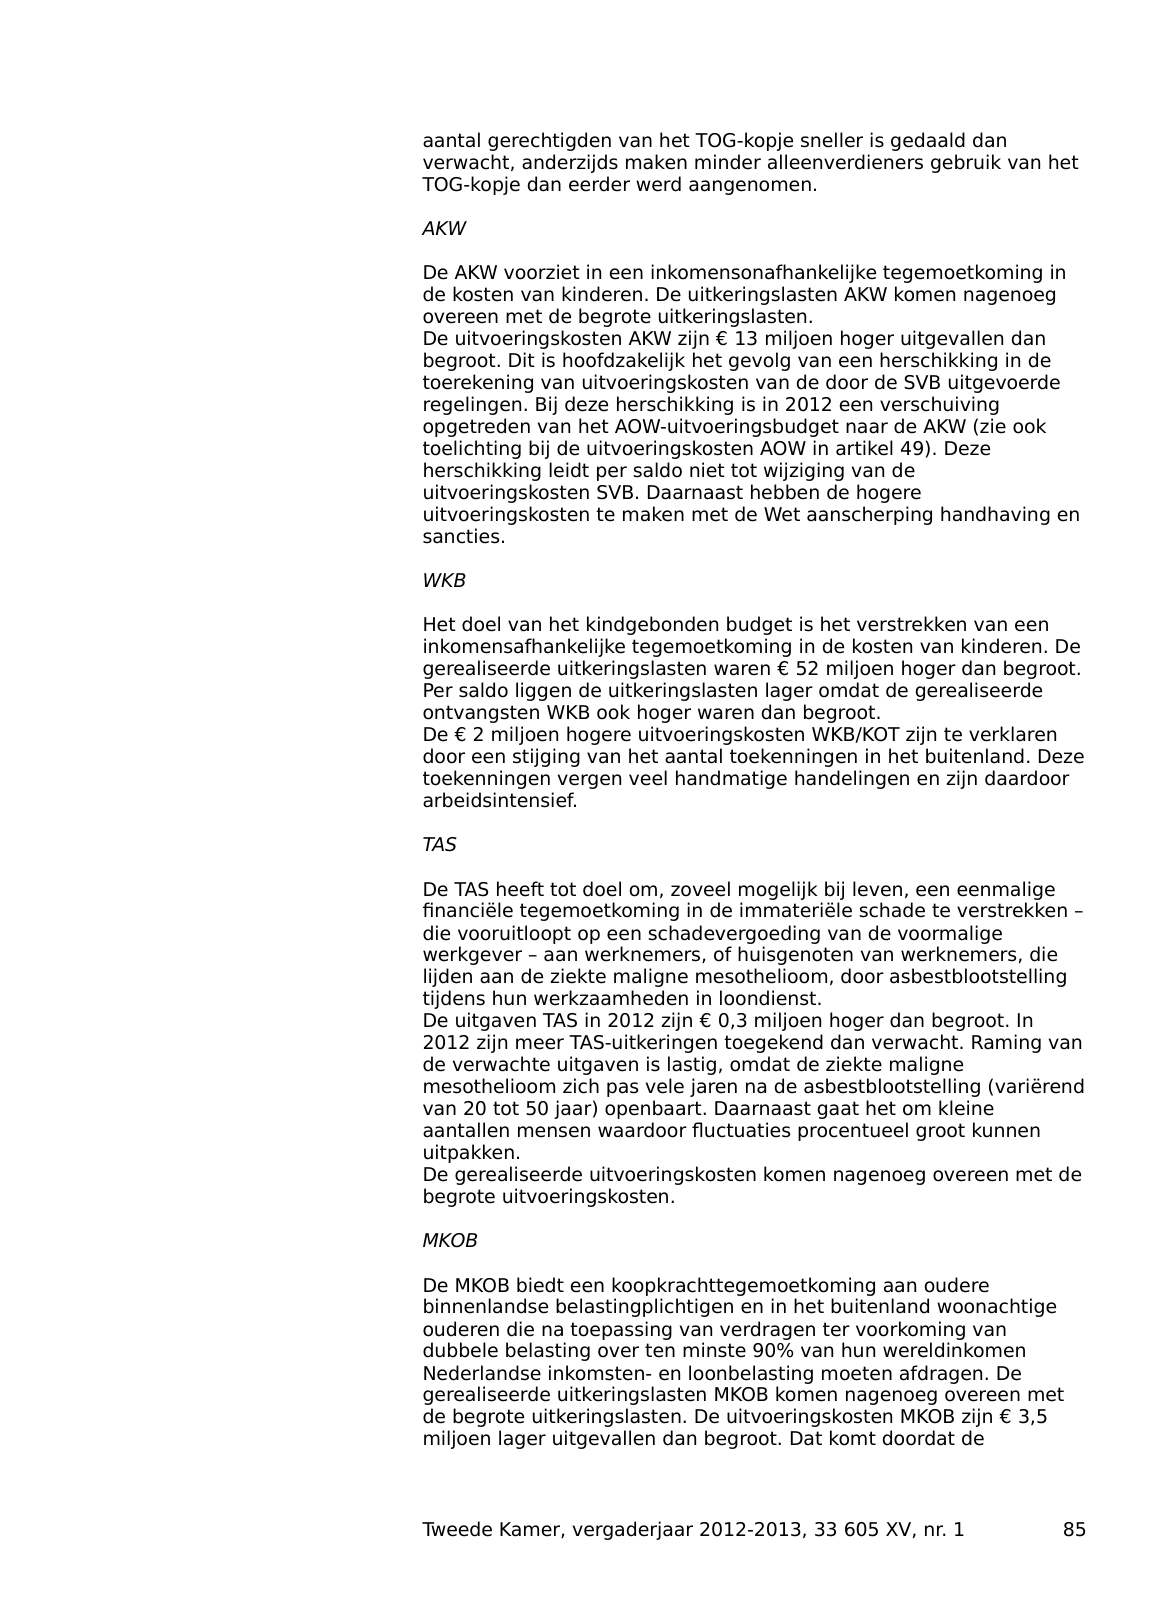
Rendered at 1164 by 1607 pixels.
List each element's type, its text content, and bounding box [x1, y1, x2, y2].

text De uitgaven TAS in 2012 zijn € 0,3 miljoen hoger dan begroot. In 2012 zijn meer TAS-uitkeringen toegekend dan verwacht. Raming van de verwachte uitgaven is lastig, omdat de ziekte maligne mesothelioom zich pas vele jaren na de asbestblootstelling (variërend van 20 tot 50 jaar) openbaart. Daarnaast gaat het om kleine aantallen mensen waardoor fluctuaties procentueel groot kunnen uitpakken. [422, 1010, 1087, 1164]
subtitle AKW [422, 218, 1087, 240]
text De € 2 miljoen hogere uitvoeringskosten WKB/KOT zijn te verklaren door een stijging van het aantal toekenningen in het buitenland. Deze toekenningen vergen veel handmatige handelingen en zijn daardoor arbeidsintensief. [422, 724, 1087, 812]
text De gerealiseerde uitvoeringskosten komen nagenoeg overeen met de begrote uitvoeringskosten. [422, 1164, 1087, 1208]
text De MKOB biedt een koopkrachttegemoetkoming aan oudere binnenlandse belastingplichtigen en in het buitenland woonachtige ouderen die na toepassing van verdragen ter voorkoming van dubbele belasting over ten minste 90% van hun wereldinkomen Nederlandse inkomsten- en loonbelasting moeten afdragen. De gerealiseerde uitkeringslasten MKOB komen nagenoeg overeen met de begrote uitkeringslasten. De uitvoeringskosten MKOB zijn € 3,5 miljoen lager uitgevallen dan begroot. Dat komt doordat de [422, 1274, 1087, 1450]
subtitle WKB [422, 570, 1087, 592]
subtitle TAS [422, 834, 1087, 856]
text aantal gerechtigden van het TOG-kopje sneller is gedaald dan verwacht, anderzijds maken minder alleenverdieners gebruik van het TOG-kopje dan eerder werd aangenomen. [422, 130, 1087, 196]
text De AKW voorziet in een inkomensonafhankelijke tegemoetkoming in de kosten van kinderen. De uitkeringslasten AKW komen nagenoeg overeen met de begrote uitkeringslasten. [422, 262, 1087, 328]
text De TAS heeft tot doel om, zoveel mogelijk bij leven, een eenmalige financiële tegemoetkoming in de immateriële schade te verstrekken – die vooruitloopt op een schadevergoeding van de voormalige werkgever – aan werknemers, of huisgenoten van werknemers, die lijden aan de ziekte maligne mesothelioom, door asbestblootstelling tijdens hun werkzaamheden in loondienst. [422, 878, 1087, 1010]
subtitle MKOB [422, 1230, 1087, 1252]
text Het doel van het kindgebonden budget is het verstrekken van een inkomensafhankelijke tegemoetkoming in de kosten van kinderen. De gerealiseerde uitkeringslasten waren € 52 miljoen hoger dan begroot. Per saldo liggen de uitkeringslasten lager omdat de gerealiseerde ontvangsten WKB ook hoger waren dan begroot. [422, 614, 1087, 724]
text De uitvoeringskosten AKW zijn € 13 miljoen hoger uitgevallen dan begroot. Dit is hoofdzakelijk het gevolg van een herschikking in de toerekening van uitvoeringskosten van de door de SVB uitgevoerde regelingen. Bij deze herschikking is in 2012 een verschuiving opgetreden van het AOW-uitvoeringsbudget naar de AKW (zie ook toelichting bij de uitvoeringskosten AOW in artikel 49). Deze herschikking leidt per saldo niet tot wijziging van de uitvoeringskosten SVB. Daarnaast hebben de hogere uitvoeringskosten te maken met de Wet aanscherping handhaving en sancties. [422, 328, 1087, 548]
